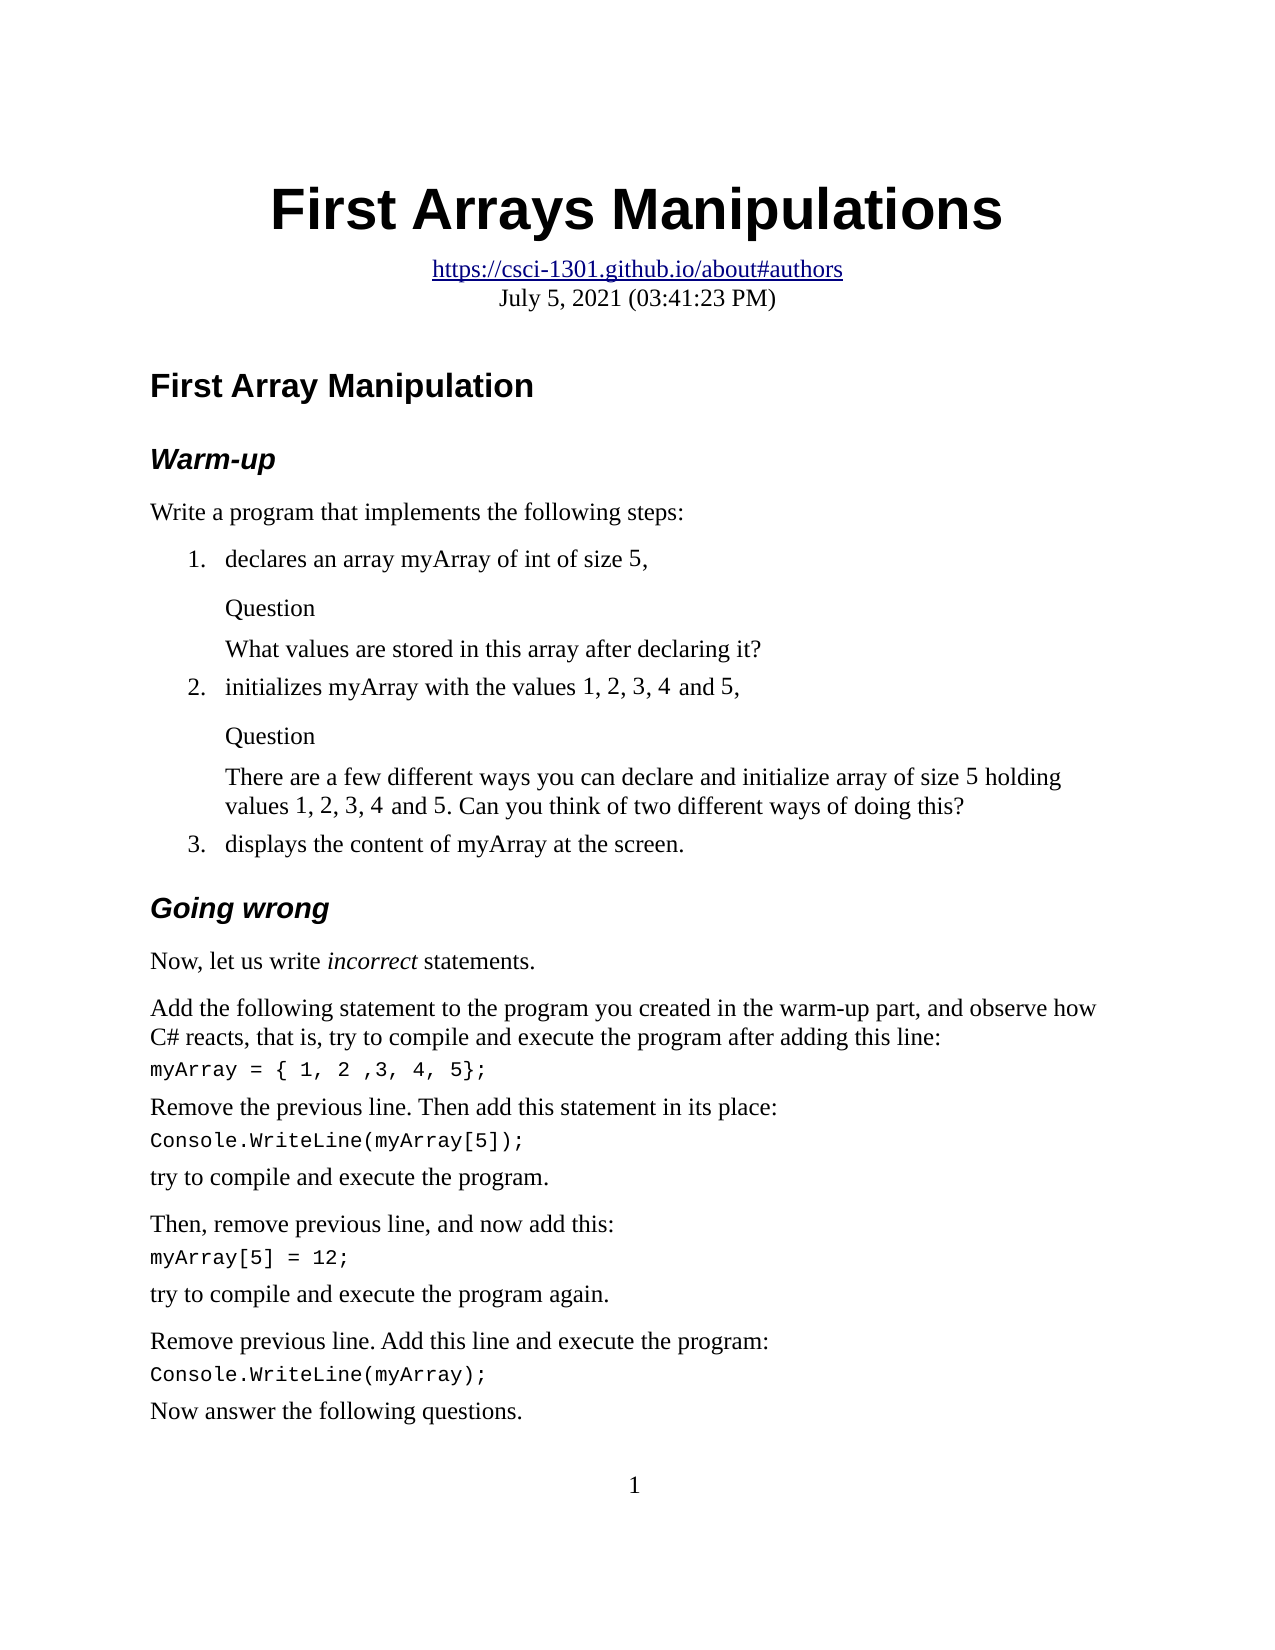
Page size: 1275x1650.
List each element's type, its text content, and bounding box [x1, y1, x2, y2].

list What values are stored in this array after declaring it? [187, 634, 1125, 663]
text Now, let us write incorrect statements. [150, 946, 1125, 975]
text myArray = { 1, 2 ,3, 4, 5}; [150, 1059, 1125, 1083]
text Console.WriteLine(myArray[5]); [150, 1130, 1125, 1153]
text Then, remove previous line, and now add this: [150, 1209, 1125, 1238]
subtitle First Array Manipulation [150, 366, 1125, 404]
text Console.WriteLine(myArray); [150, 1364, 1125, 1387]
list displays the content of myArray at the screen. [187, 829, 1125, 857]
list Question [187, 721, 1125, 750]
text try to compile and execute the program. [150, 1162, 1125, 1191]
text Remove previous line. Add this line and execute the program: [150, 1326, 1125, 1355]
list Question [187, 593, 1125, 622]
list declares an array myArray of int of size , [187, 544, 1125, 572]
text Remove the previous line. Then add this statement in its place: [150, 1092, 1125, 1121]
text myArray[5] = 12; [150, 1247, 1125, 1270]
list There are a few different ways you can declare and initialize array of size holding values , , , and . Can you think of two different ways of doing this? [187, 762, 1125, 820]
text try to compile and execute the program again. [150, 1279, 1125, 1308]
text https://csci-1301.github.io/about#authors [150, 254, 1125, 283]
text Write a program that implements the following steps: [150, 497, 1125, 526]
title First Arrays Manipulations [150, 175, 1125, 242]
text July 5, 2021 (03:41:23 PM) [150, 283, 1125, 312]
text Add the following statement to the program you created in the warm-up part, and observe how C# reacts, that is, try to compile and execute the program after adding this line: [150, 993, 1125, 1051]
text Now answer the following questions. [150, 1396, 1125, 1425]
subtitle Warm-up [150, 442, 1125, 476]
subtitle Going wrong [150, 891, 1125, 925]
list initializes myArray with the values , , , and , [187, 672, 1125, 701]
